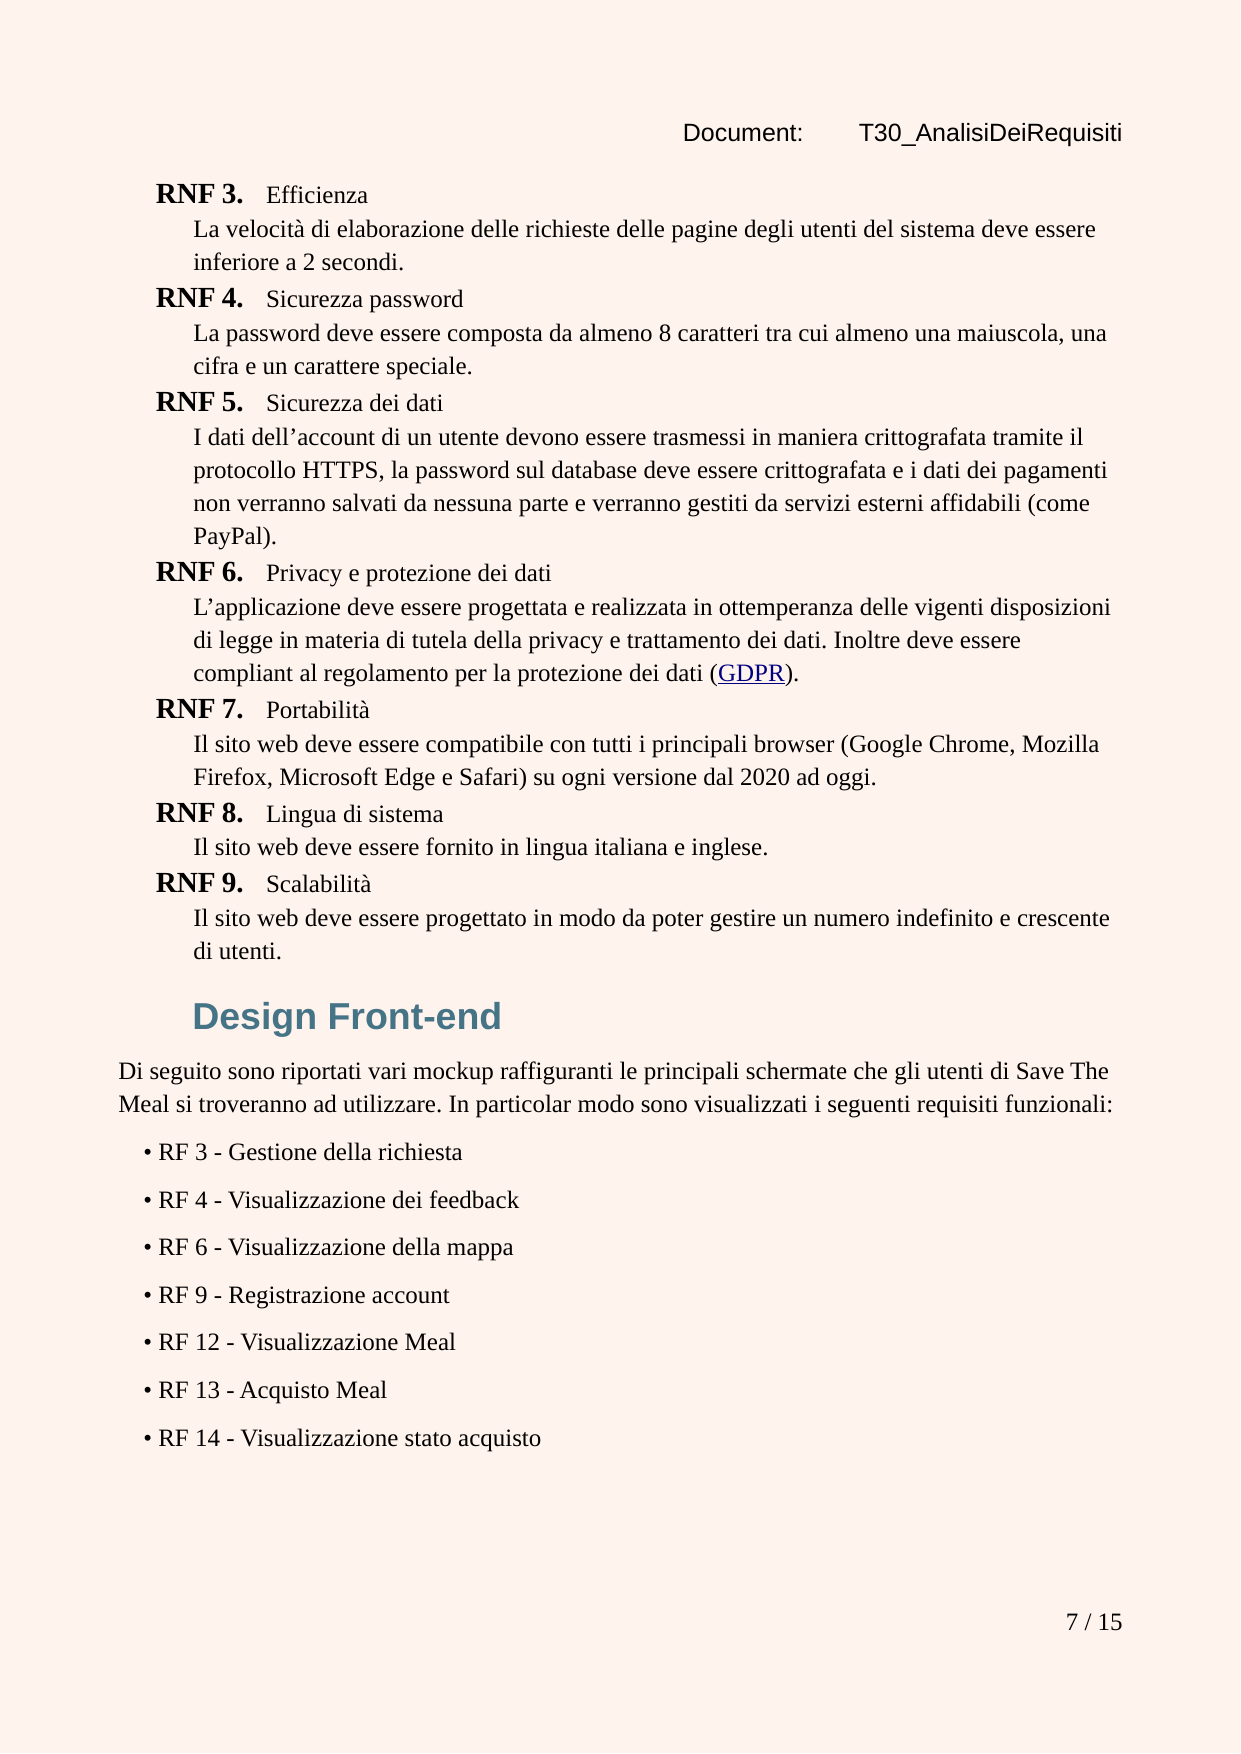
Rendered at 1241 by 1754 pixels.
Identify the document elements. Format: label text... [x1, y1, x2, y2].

text • RF 14 - Visualizzazione stato acquisto [118, 1423, 1122, 1451]
list Scalabilità Il sito web deve essere progettato in modo da poter gestire un numero indefinito e crescente di utenti. [156, 866, 1122, 965]
list Sicurezza dei dati I dati dell’account di un utente devono essere trasmessi in maniera crittografata tramite il protocollo HTTPS, la password sul database deve essere crittografata e i dati dei pagamenti non verranno salvati da nessuna parte e verranno gestiti da servizi esterni affidabili (come PayPal). [156, 384, 1122, 550]
list Portabilità Il sito web deve essere compatibile con tutti i principali browser (Google Chrome, Mozilla Firefox, Microsoft Edge e Safari) su ogni versione dal 2020 ad oggi. [156, 691, 1122, 790]
list Sicurezza password La password deve essere composta da almeno 8 caratteri tra cui almeno una maiuscola, una cifra e un carattere speciale. [156, 280, 1122, 380]
text • RF 12 - Visualizzazione Meal [118, 1327, 1122, 1356]
list Efficienza La velocità di elaborazione delle richieste delle pagine degli utenti del sistema deve essere inferiore a 2 secondi. [156, 176, 1122, 276]
text • RF 3 - Gestione della richiesta [118, 1137, 1122, 1166]
text • RF 13 - Acquisto Meal [118, 1375, 1122, 1404]
subtitle Design Front-end [118, 994, 1122, 1037]
text • RF 4 - Visualizzazione dei feedback [118, 1185, 1122, 1213]
list Lingua di sistema Il sito web deve essere fornito in lingua italiana e inglese. [156, 795, 1122, 861]
list Privacy e protezione dei dati L’applicazione deve essere progettata e realizzata in ottemperanza delle vigenti disposizioni di legge in materia di tutela della privacy e trattamento dei dati. Inoltre deve essere compliant al regolamento per la protezione dei dati (GDPR). [156, 554, 1122, 687]
text Di seguito sono riportati vari mockup raffiguranti le principali schermate che gli utenti di Save The Meal si troveranno ad utilizzare. In particolar modo sono visualizzati i seguenti requisiti funzionali: [118, 1056, 1122, 1118]
text • RF 9 - Registrazione account [118, 1280, 1122, 1309]
text • RF 6 - Visualizzazione della mappa [118, 1232, 1122, 1261]
